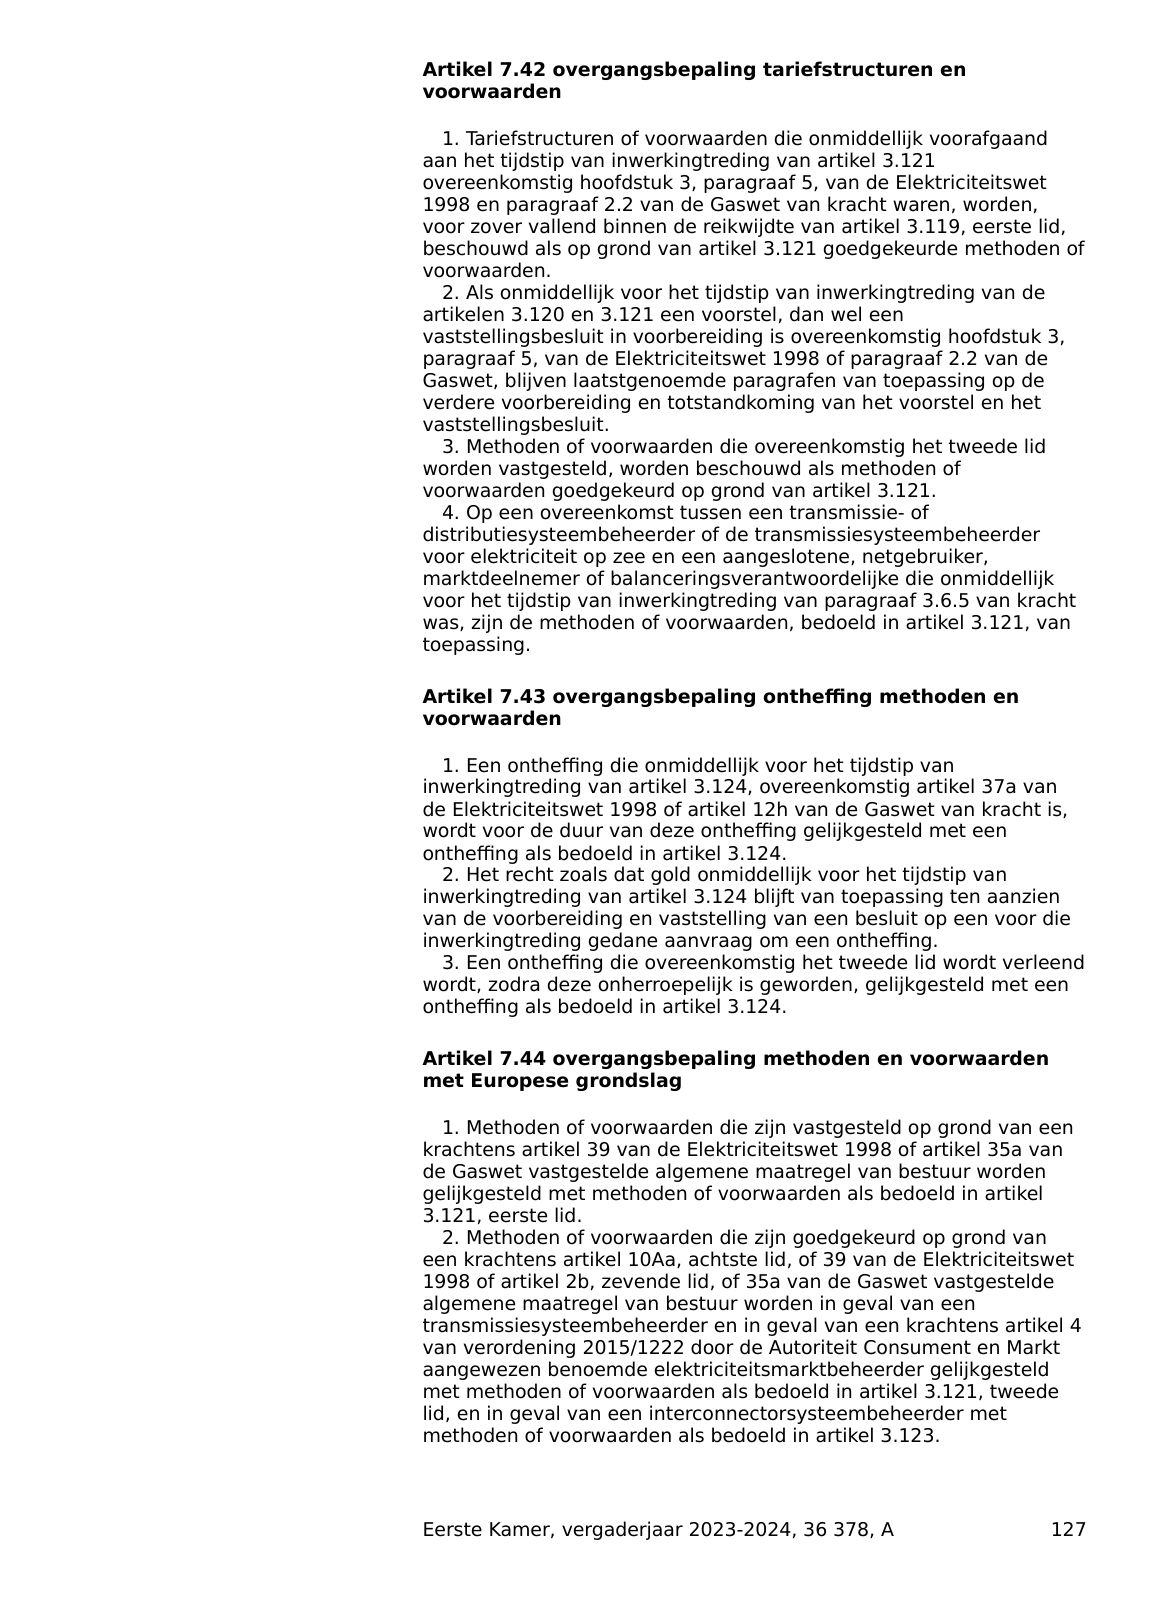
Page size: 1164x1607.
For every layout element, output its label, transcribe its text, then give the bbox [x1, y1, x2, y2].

text 2. Als onmiddellijk voor het tijdstip van inwerkingtreding van de artikelen 3.120 en 3.121 een voorstel, dan wel een vaststellingsbesluit in voorbereiding is overeenkomstig hoofdstuk 3, paragraaf 5, van de Elektriciteitswet 1998 of paragraaf 2.2 van de Gaswet, blijven laatstgenoemde paragrafen van toepassing op de verdere voorbereiding en totstandkoming van het voorstel en het vaststellingsbesluit. [422, 282, 1087, 436]
text 2. Het recht zoals dat gold onmiddellijk voor het tijdstip van inwerkingtreding van artikel 3.124 blijft van toepassing ten aanzien van de voorbereiding en vaststelling van een besluit op een voor die inwerkingtreding gedane aanvraag om een ontheffing. [422, 864, 1087, 952]
text 3. Een ontheffing die overeenkomstig het tweede lid wordt verleend wordt, zodra deze onherroepelijk is geworden, gelijkgesteld met een ontheffing als bedoeld in artikel 3.124. [422, 952, 1087, 1018]
subtitle Artikel 7.42 overgangsbepaling tariefstructuren en voorwaarden [422, 59, 1087, 103]
subtitle Artikel 7.44 overgangsbepaling methoden en voorwaarden met Europese grondslag [422, 1048, 1087, 1092]
text 1. Methoden of voorwaarden die zijn vastgesteld op grond van een krachtens artikel 39 van de Elektriciteitswet 1998 of artikel 35a van de Gaswet vastgestelde algemene maatregel van bestuur worden gelijkgesteld met methoden of voorwaarden als bedoeld in artikel 3.121, eerste lid. [422, 1117, 1087, 1227]
text 1. Tariefstructuren of voorwaarden die onmiddellijk voorafgaand aan het tijdstip van inwerkingtreding van artikel 3.121 overeenkomstig hoofdstuk 3, paragraaf 5, van de Elektriciteitswet 1998 en paragraaf 2.2 van de Gaswet van kracht waren, worden, voor zover vallend binnen de reikwijdte van artikel 3.119, eerste lid, beschouwd als op grond van artikel 3.121 goedgekeurde methoden of voorwaarden. [422, 128, 1087, 282]
text 3. Methoden of voorwaarden die overeenkomstig het tweede lid worden vastgesteld, worden beschouwd als methoden of voorwaarden goedgekeurd op grond van artikel 3.121. [422, 436, 1087, 502]
text 4. Op een overeenkomst tussen een transmissie- of distributiesysteembeheerder of de transmissiesysteembeheerder voor elektriciteit op zee en een aangeslotene, netgebruiker, marktdeelnemer of balanceringsverantwoordelijke die onmiddellijk voor het tijdstip van inwerkingtreding van paragraaf 3.6.5 van kracht was, zijn de methoden of voorwaarden, bedoeld in artikel 3.121, van toepassing. [422, 502, 1087, 656]
subtitle Artikel 7.43 overgangsbepaling ontheffing methoden en voorwaarden [422, 686, 1087, 729]
text 2. Methoden of voorwaarden die zijn goedgekeurd op grond van een krachtens artikel 10Aa, achtste lid, of 39 van de Elektriciteitswet 1998 of artikel 2b, zevende lid, of 35a van de Gaswet vastgestelde algemene maatregel van bestuur worden in geval van een transmissiesysteembeheerder en in geval van een krachtens artikel 4 van verordening 2015/1222 door de Autoriteit Consument en Markt aangewezen benoemde elektriciteitsmarktbeheerder gelijkgesteld met methoden of voorwaarden als bedoeld in artikel 3.121, tweede lid, en in geval van een interconnectorsysteembeheerder met methoden of voorwaarden als bedoeld in artikel 3.123. [422, 1227, 1087, 1447]
text 1. Een ontheffing die onmiddellijk voor het tijdstip van inwerkingtreding van artikel 3.124, overeenkomstig artikel 37a van de Elektriciteitswet 1998 of artikel 12h van de Gaswet van kracht is, wordt voor de duur van deze ontheffing gelijkgesteld met een ontheffing als bedoeld in artikel 3.124. [422, 754, 1087, 864]
